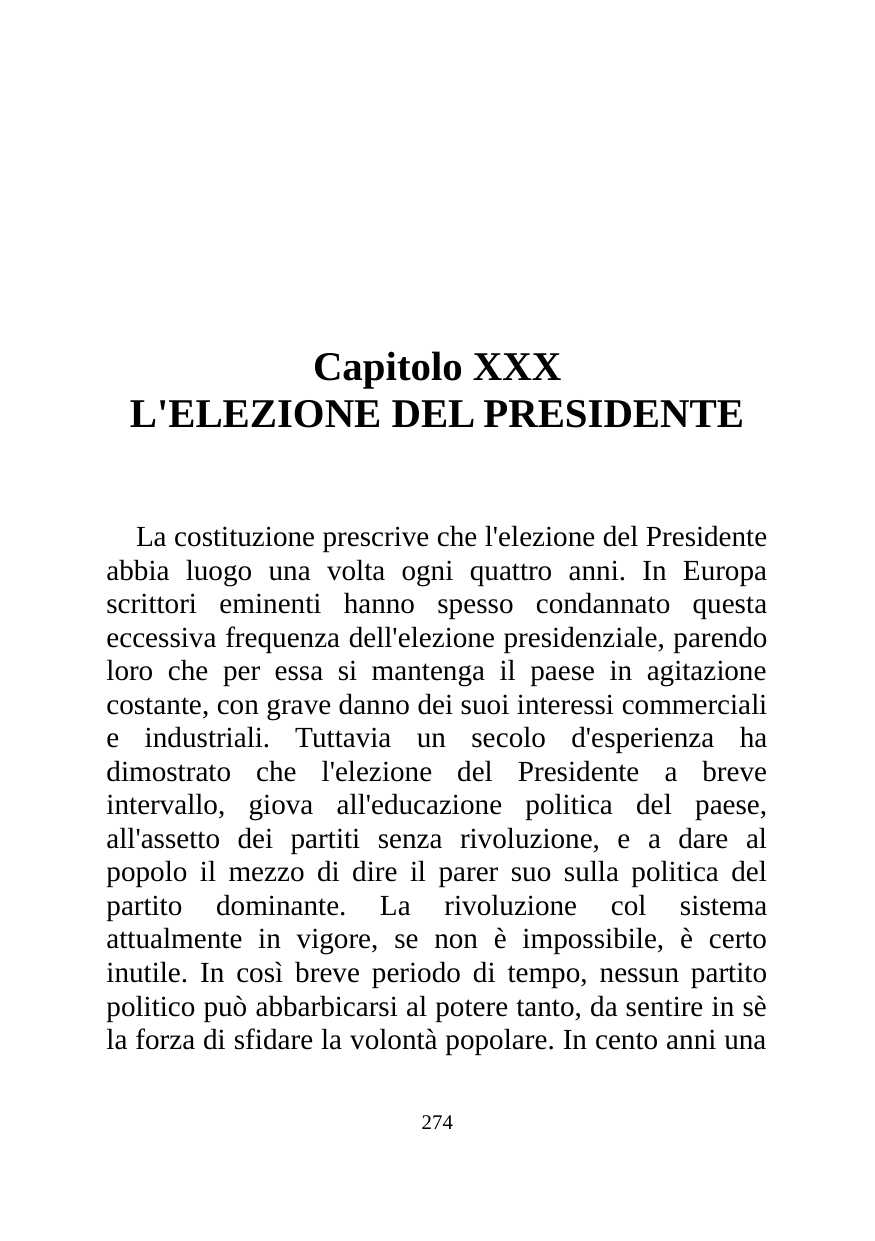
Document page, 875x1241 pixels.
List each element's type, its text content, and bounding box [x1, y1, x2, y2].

text La costituzione prescrive che l'elezione del Presidente abbia luogo una volta ogni quattro anni. In Europa scrittori eminenti hanno spesso condannato questa eccessiva frequenza dell'elezione presidenziale, parendo loro che per essa si mantenga il paese in agitazione costante, con grave danno dei suoi interessi commerciali e industriali. Tuttavia un secolo d'esperienza ha dimostrato che l'elezione del Presidente a breve intervallo, giova all'educazione politica del paese, all'assetto dei partiti senza rivoluzione, e a dare al popolo il mezzo di dire il parer suo sulla politica del partito dominante. La rivoluzione col sistema attualmente in vigore, se non è impossibile, è certo inutile. In così breve periodo di tempo, nessun partito politico può abbarbicarsi al potere tanto, da sentire in sè la forza di sfidare la volontà popolare. In cento anni una [106, 519, 768, 1056]
subtitle Capitolo XXX L'ELEZIONE DEL PRESIDENTE [106, 342, 768, 436]
